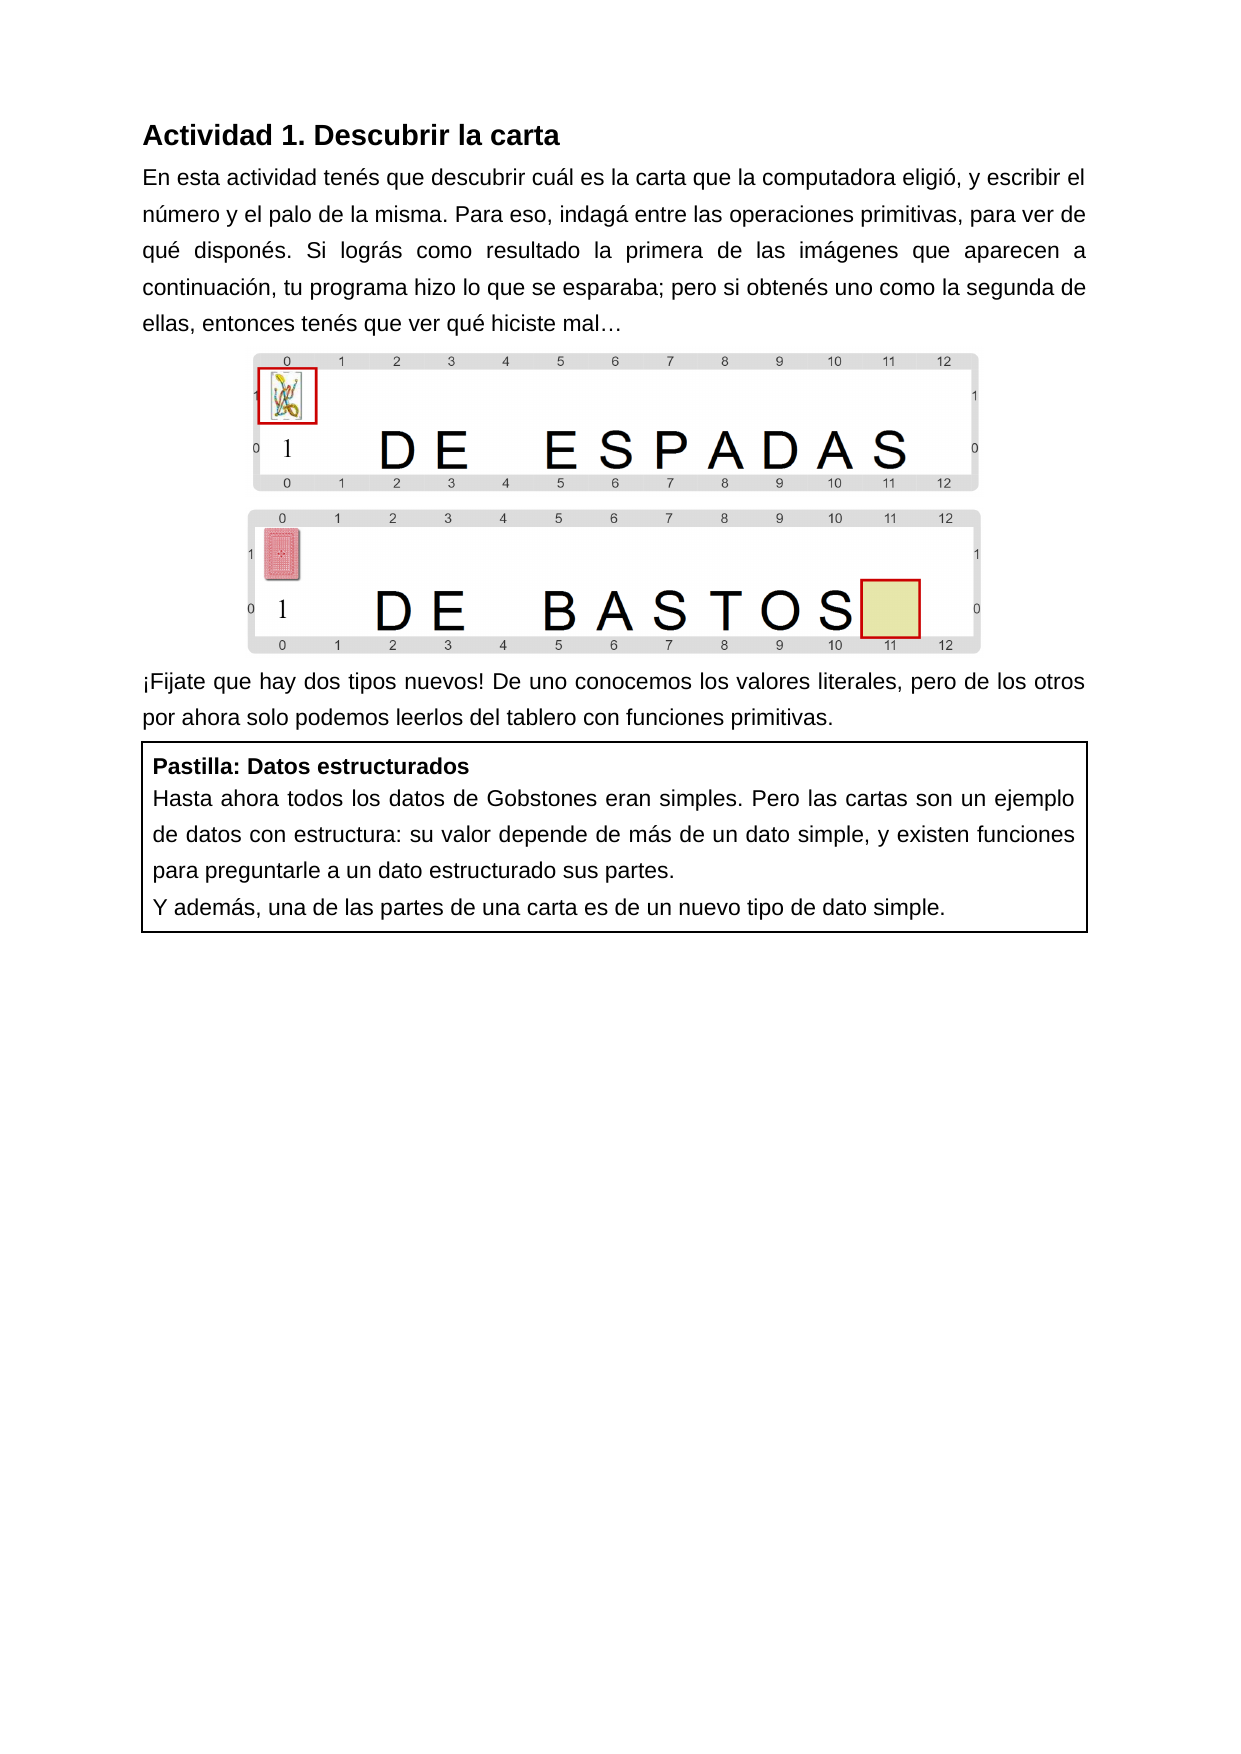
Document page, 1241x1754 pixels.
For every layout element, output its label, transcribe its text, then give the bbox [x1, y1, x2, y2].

picture [244, 507, 985, 658]
picture [244, 346, 985, 497]
text Actividad 1. Descubrir la carta [142, 118, 1087, 152]
text ¡Fijate que hay dos tipos nuevos! De uno conocemos los valores literales, pero de los otros por ahora solo podemos leerlos del tablero con funciones primitivas. [142, 668, 1087, 731]
text En esta actividad tenés que descubrir cuál es la carta que la computadora eligió, y escribir el número y el palo de la misma. Para eso, indagá entre las operaciones primitivas, para ver de qué disponés. Si lográs como resultado la primera de las imágenes que aparecen a continuación, tu programa hizo lo que se esparaba; pero si obtenés uno como la segunda de ellas, entonces tenés que ver qué hiciste mal… [142, 164, 1087, 336]
table_header Pastilla: Datos estructurados Hasta ahora todos los datos de Gobstones eran simples. Pero las cartas son un ejemplo de datos con estructura: su valor depende de más de un dato simple, y existen funciones para preguntarle a un dato estructurado sus partes. Y además, una de las partes de una carta es de un nuevo tipo de dato simple. [143, 743, 1086, 931]
